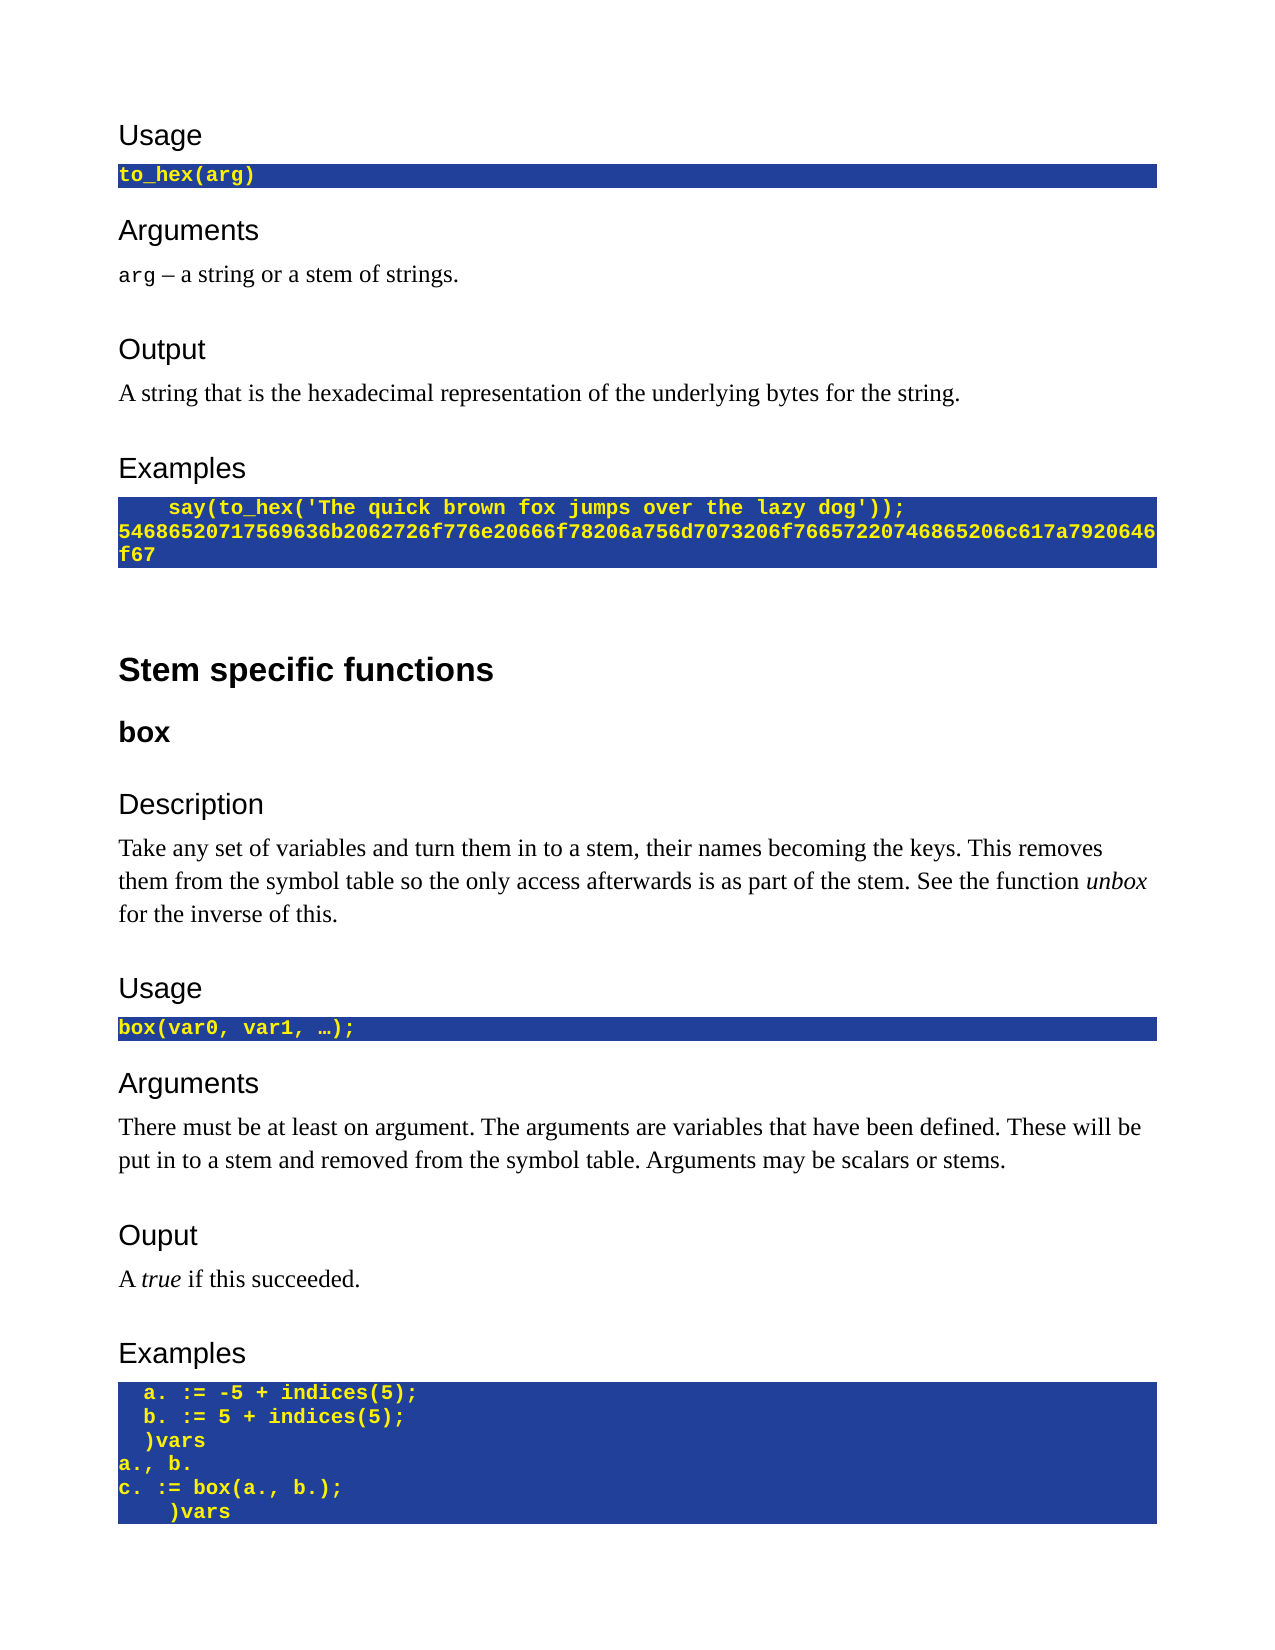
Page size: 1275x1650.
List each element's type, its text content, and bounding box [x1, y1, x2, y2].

subtitle Output [118, 332, 1157, 366]
subtitle Usage [118, 118, 1157, 152]
subtitle Examples [118, 1336, 1157, 1370]
text )vars [118, 1430, 1157, 1453]
subtitle Stem specific functions [118, 650, 1157, 688]
text 54686520717569636b2062726f776e20666f78206a756d7073206f76657220746865206c617a7920646f67 [118, 521, 1157, 568]
text a., b. [118, 1453, 1157, 1477]
text to_hex(arg) [118, 164, 1157, 188]
text arg – a string or a stem of strings. [118, 259, 1157, 288]
subtitle Description [118, 787, 1157, 820]
text There must be at least on argument. The arguments are variables that have been defined. These will be put in to a stem and removed from the symbol table. Arguments may be scalars or stems. [118, 1112, 1157, 1174]
text box(var0, var1, …); [118, 1017, 1157, 1041]
text b. := 5 + indices(5); [118, 1406, 1157, 1430]
text A true if this succeeded. [118, 1264, 1157, 1292]
subtitle Arguments [118, 213, 1157, 246]
subtitle Arguments [118, 1066, 1157, 1099]
text say(to_hex('The quick brown fox jumps over the lazy dog')); [118, 497, 1157, 521]
text )vars [118, 1501, 1157, 1524]
text Take any set of variables and turn them in to a stem, their names becoming the keys. This removes them from the symbol table so the only access afterwards is as part of the stem. See the function unbox for the inverse of this. [118, 833, 1157, 927]
text A string that is the hexadecimal representation of the underlying bytes for the string. [118, 378, 1157, 407]
subtitle box [118, 715, 1157, 749]
text c. := box(a., b.); [118, 1477, 1157, 1501]
text a. := -5 + indices(5); [118, 1382, 1157, 1406]
subtitle Ouput [118, 1218, 1157, 1251]
subtitle Examples [118, 451, 1157, 484]
subtitle Usage [118, 971, 1157, 1005]
